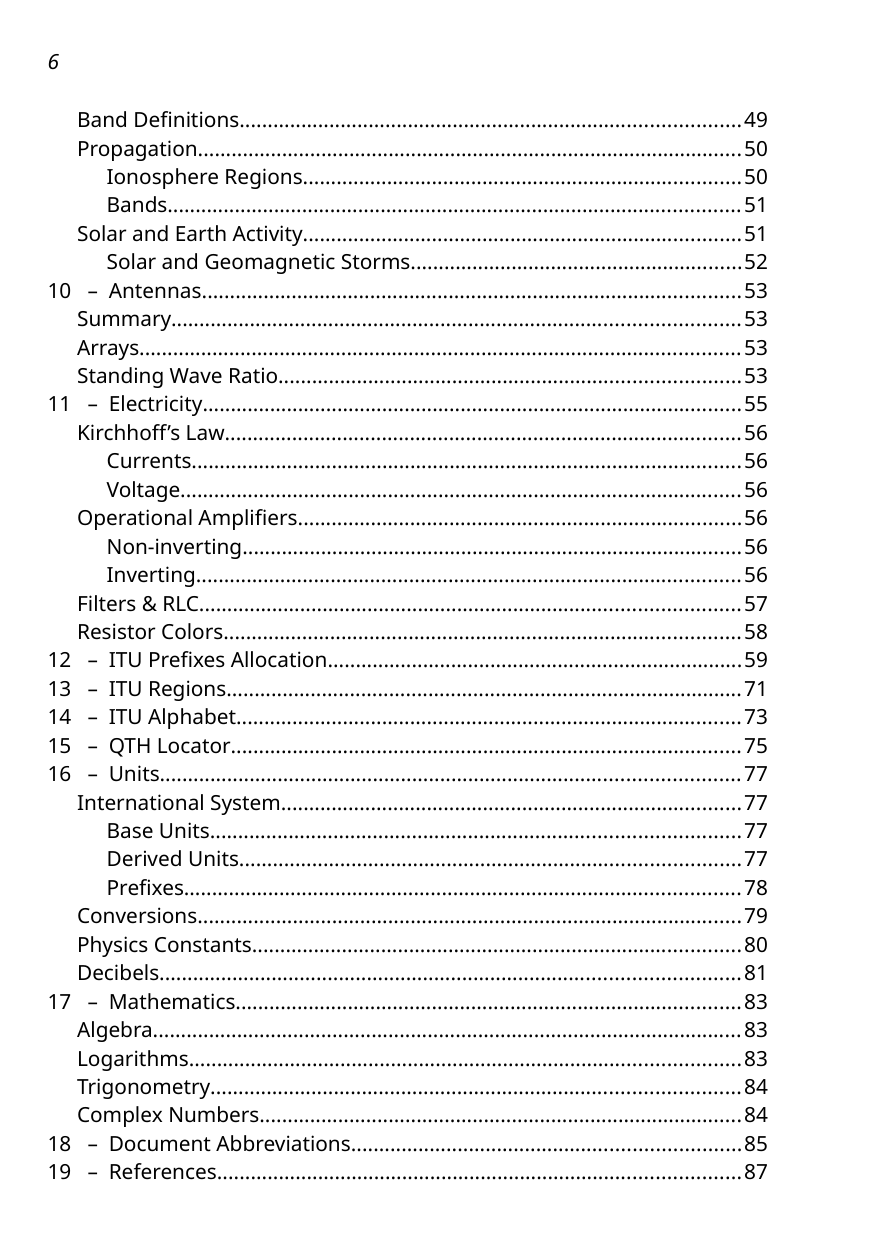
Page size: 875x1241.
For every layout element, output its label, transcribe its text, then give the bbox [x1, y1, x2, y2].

text Arrays 53 [77, 333, 768, 361]
text Operational Amplifiers 56 [77, 503, 768, 532]
text Prefixes 78 [106, 873, 768, 901]
text Resistor Colors 58 [77, 617, 768, 646]
text 15 – QTH Locator 75 [47, 731, 768, 759]
text 13 – ITU Regions 71 [47, 674, 768, 702]
text Standing Wave Ratio 53 [77, 361, 768, 389]
text Inverting 56 [106, 560, 768, 589]
text Base Units 77 [106, 816, 768, 844]
text Filters & RLC 57 [77, 589, 768, 617]
text Propagation 50 [77, 134, 768, 162]
text 10 – Antennas 53 [47, 276, 768, 304]
text 14 – ITU Alphabet 73 [47, 702, 768, 731]
text Summary 53 [77, 304, 768, 333]
text 18 – Document Abbreviations 85 [47, 1129, 768, 1157]
text Logarithms 83 [77, 1044, 768, 1072]
text Bands 51 [106, 191, 768, 219]
text Decibels 81 [77, 958, 768, 987]
text 12 – ITU Prefixes Allocation 59 [47, 646, 768, 674]
text Ionosphere Regions 50 [106, 162, 768, 191]
text Physics Constants 80 [77, 930, 768, 958]
text International System 77 [77, 788, 768, 816]
text 19 – References 87 [47, 1157, 768, 1186]
text 11 – Electricity 55 [47, 389, 768, 418]
text Algebra 83 [77, 1015, 768, 1044]
text Kirchhoff’s Law 56 [77, 418, 768, 446]
text 16 – Units 77 [47, 759, 768, 788]
text 17 – Mathematics 83 [47, 987, 768, 1015]
text Conversions 79 [77, 901, 768, 930]
text Band Definitions 49 [77, 105, 768, 134]
text Derived Units 77 [106, 844, 768, 873]
text Complex Numbers 84 [77, 1101, 768, 1129]
text Currents 56 [106, 446, 768, 475]
text Trigonometry 84 [77, 1072, 768, 1101]
text Solar and Earth Activity 51 [77, 219, 768, 247]
text Non-inverting 56 [106, 532, 768, 560]
text Voltage 56 [106, 475, 768, 503]
text Solar and Geomagnetic Storms 52 [106, 247, 768, 276]
